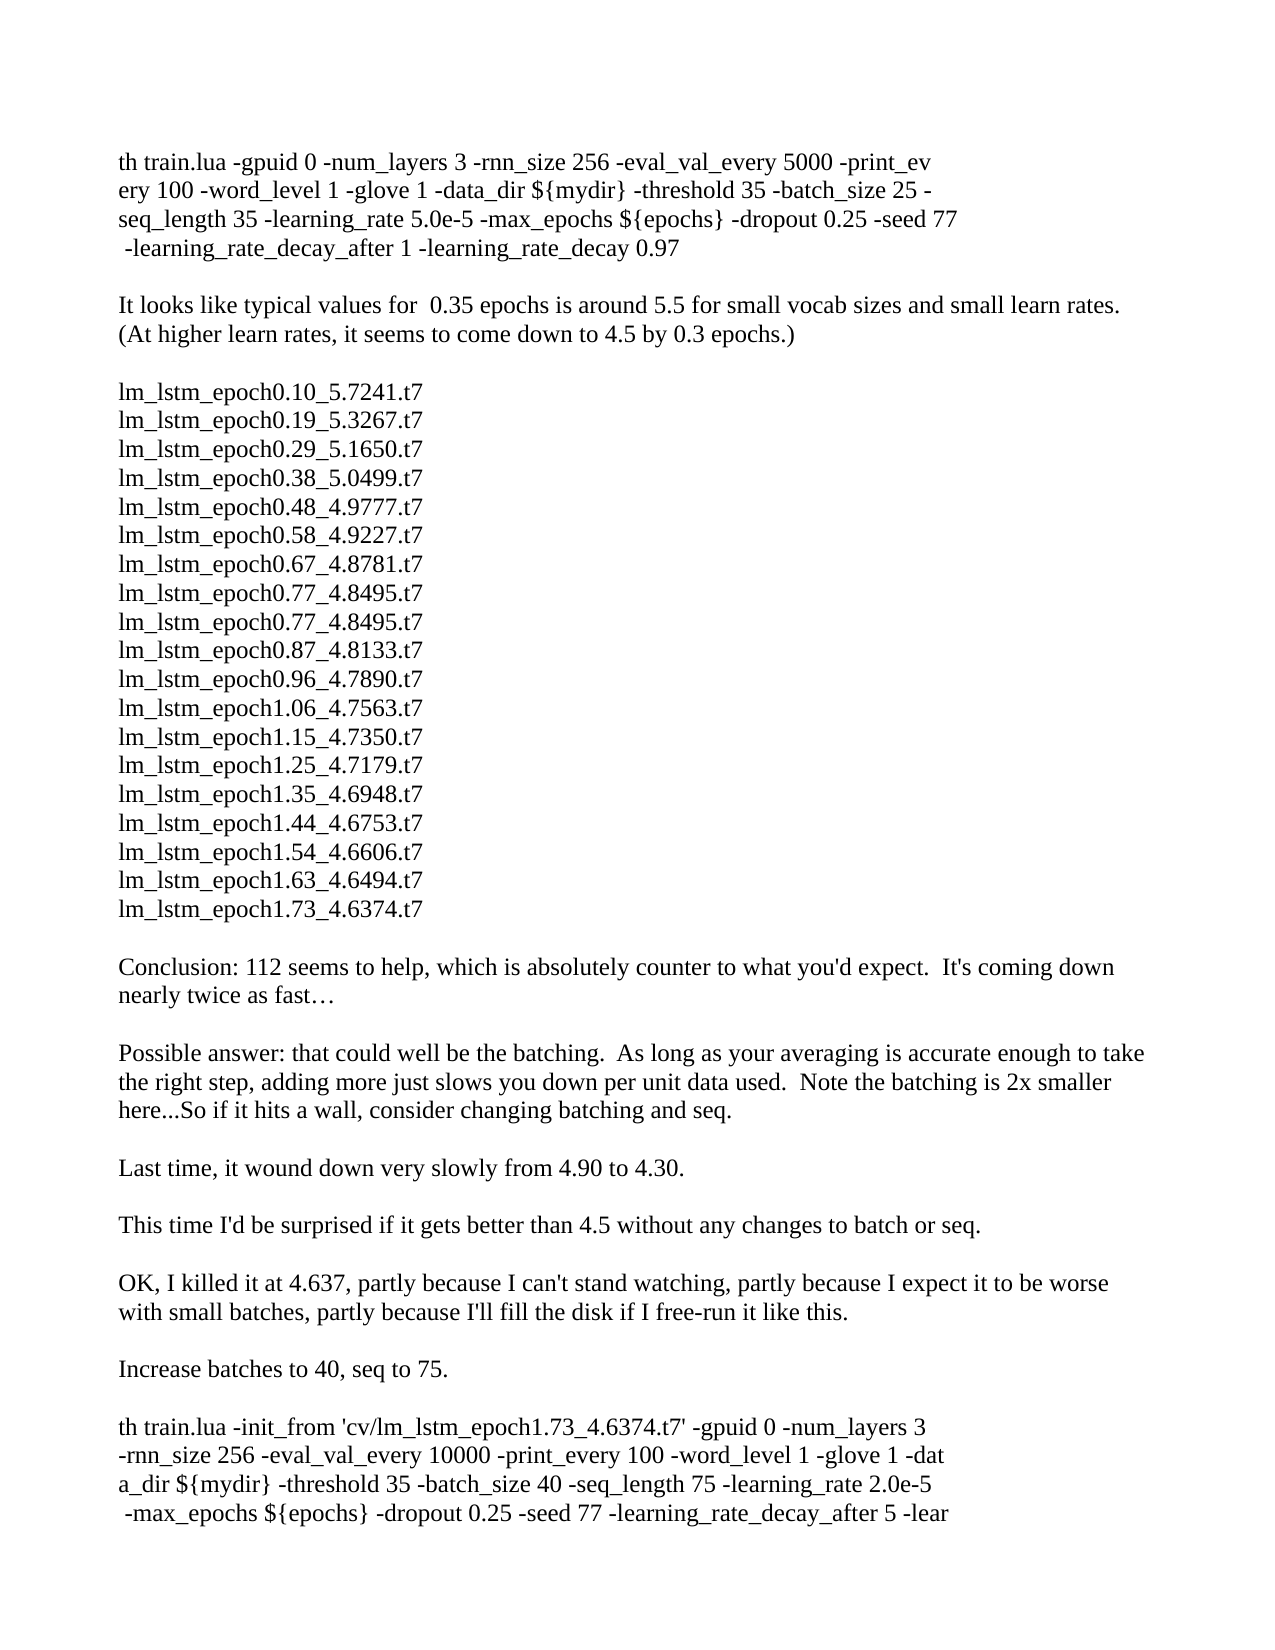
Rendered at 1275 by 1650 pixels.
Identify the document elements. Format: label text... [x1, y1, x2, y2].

text lm_lstm_epoch1.63_4.6494.t7 [118, 866, 1157, 894]
text th train.lua -init_from 'cv/lm_lstm_epoch1.73_4.6374.t7' -gpuid 0 -num_layers 3 [118, 1412, 1157, 1441]
text It looks like typical values for 0.35 epochs is around 5.5 for small vocab sizes and small learn rates. (At higher learn rates, it seems to come down to 4.5 by 0.3 epochs.) [118, 291, 1157, 348]
text lm_lstm_epoch0.48_4.9777.t7 [118, 492, 1157, 521]
text a_dir ${mydir} -threshold 35 -batch_size 40 -seq_length 75 -learning_rate 2.0e-5 [118, 1469, 1157, 1498]
text lm_lstm_epoch0.10_5.7241.t7 [118, 377, 1157, 406]
text th train.lua -gpuid 0 -num_layers 3 -rnn_size 256 -eval_val_every 5000 -print_ev [118, 147, 1157, 176]
text lm_lstm_epoch0.77_4.8495.t7 [118, 578, 1157, 607]
text lm_lstm_epoch1.15_4.7350.t7 [118, 722, 1157, 751]
text Last time, it wound down very slowly from 4.90 to 4.30. [118, 1153, 1157, 1182]
text ery 100 -word_level 1 -glove 1 -data_dir ${mydir} -threshold 35 -batch_size 25 - [118, 176, 1157, 204]
text This time I'd be surprised if it gets better than 4.5 without any changes to batch or seq. [118, 1211, 1157, 1239]
text lm_lstm_epoch0.38_5.0499.t7 [118, 463, 1157, 492]
text lm_lstm_epoch1.35_4.6948.t7 [118, 779, 1157, 808]
text lm_lstm_epoch0.87_4.8133.t7 [118, 636, 1157, 664]
text lm_lstm_epoch0.58_4.9227.t7 [118, 521, 1157, 549]
text Increase batches to 40, seq to 75. [118, 1354, 1157, 1383]
text OK, I killed it at 4.637, partly because I can't stand watching, partly because I expect it to be worse with small batches, partly because I'll fill the disk if I free-run it like this. [118, 1268, 1157, 1326]
text lm_lstm_epoch1.44_4.6753.t7 [118, 808, 1157, 837]
text lm_lstm_epoch1.06_4.7563.t7 [118, 693, 1157, 722]
text lm_lstm_epoch0.77_4.8495.t7 [118, 607, 1157, 636]
text lm_lstm_epoch1.73_4.6374.t7 [118, 894, 1157, 923]
text -rnn_size 256 -eval_val_every 10000 -print_every 100 -word_level 1 -glove 1 -dat [118, 1441, 1157, 1469]
text lm_lstm_epoch0.29_5.1650.t7 [118, 434, 1157, 463]
text lm_lstm_epoch1.25_4.7179.t7 [118, 751, 1157, 779]
text Possible answer: that could well be the batching. As long as your averaging is accurate enough to take the right step, adding more just slows you down per unit data used. Note the batching is 2x smaller here...So if it hits a wall, consider changing batching and seq. [118, 1038, 1157, 1124]
text -learning_rate_decay_after 1 -learning_rate_decay 0.97 [118, 233, 1157, 262]
text Conclusion: 112 seems to help, which is absolutely counter to what you'd expect. It's coming down nearly twice as fast… [118, 952, 1157, 1009]
text lm_lstm_epoch0.67_4.8781.t7 [118, 549, 1157, 578]
text lm_lstm_epoch0.19_5.3267.t7 [118, 406, 1157, 434]
text lm_lstm_epoch1.54_4.6606.t7 [118, 837, 1157, 866]
text seq_length 35 -learning_rate 5.0e-5 -max_epochs ${epochs} -dropout 0.25 -seed 77 [118, 204, 1157, 233]
text lm_lstm_epoch0.96_4.7890.t7 [118, 664, 1157, 693]
text -max_epochs ${epochs} -dropout 0.25 -seed 77 -learning_rate_decay_after 5 -lear [118, 1498, 1157, 1527]
